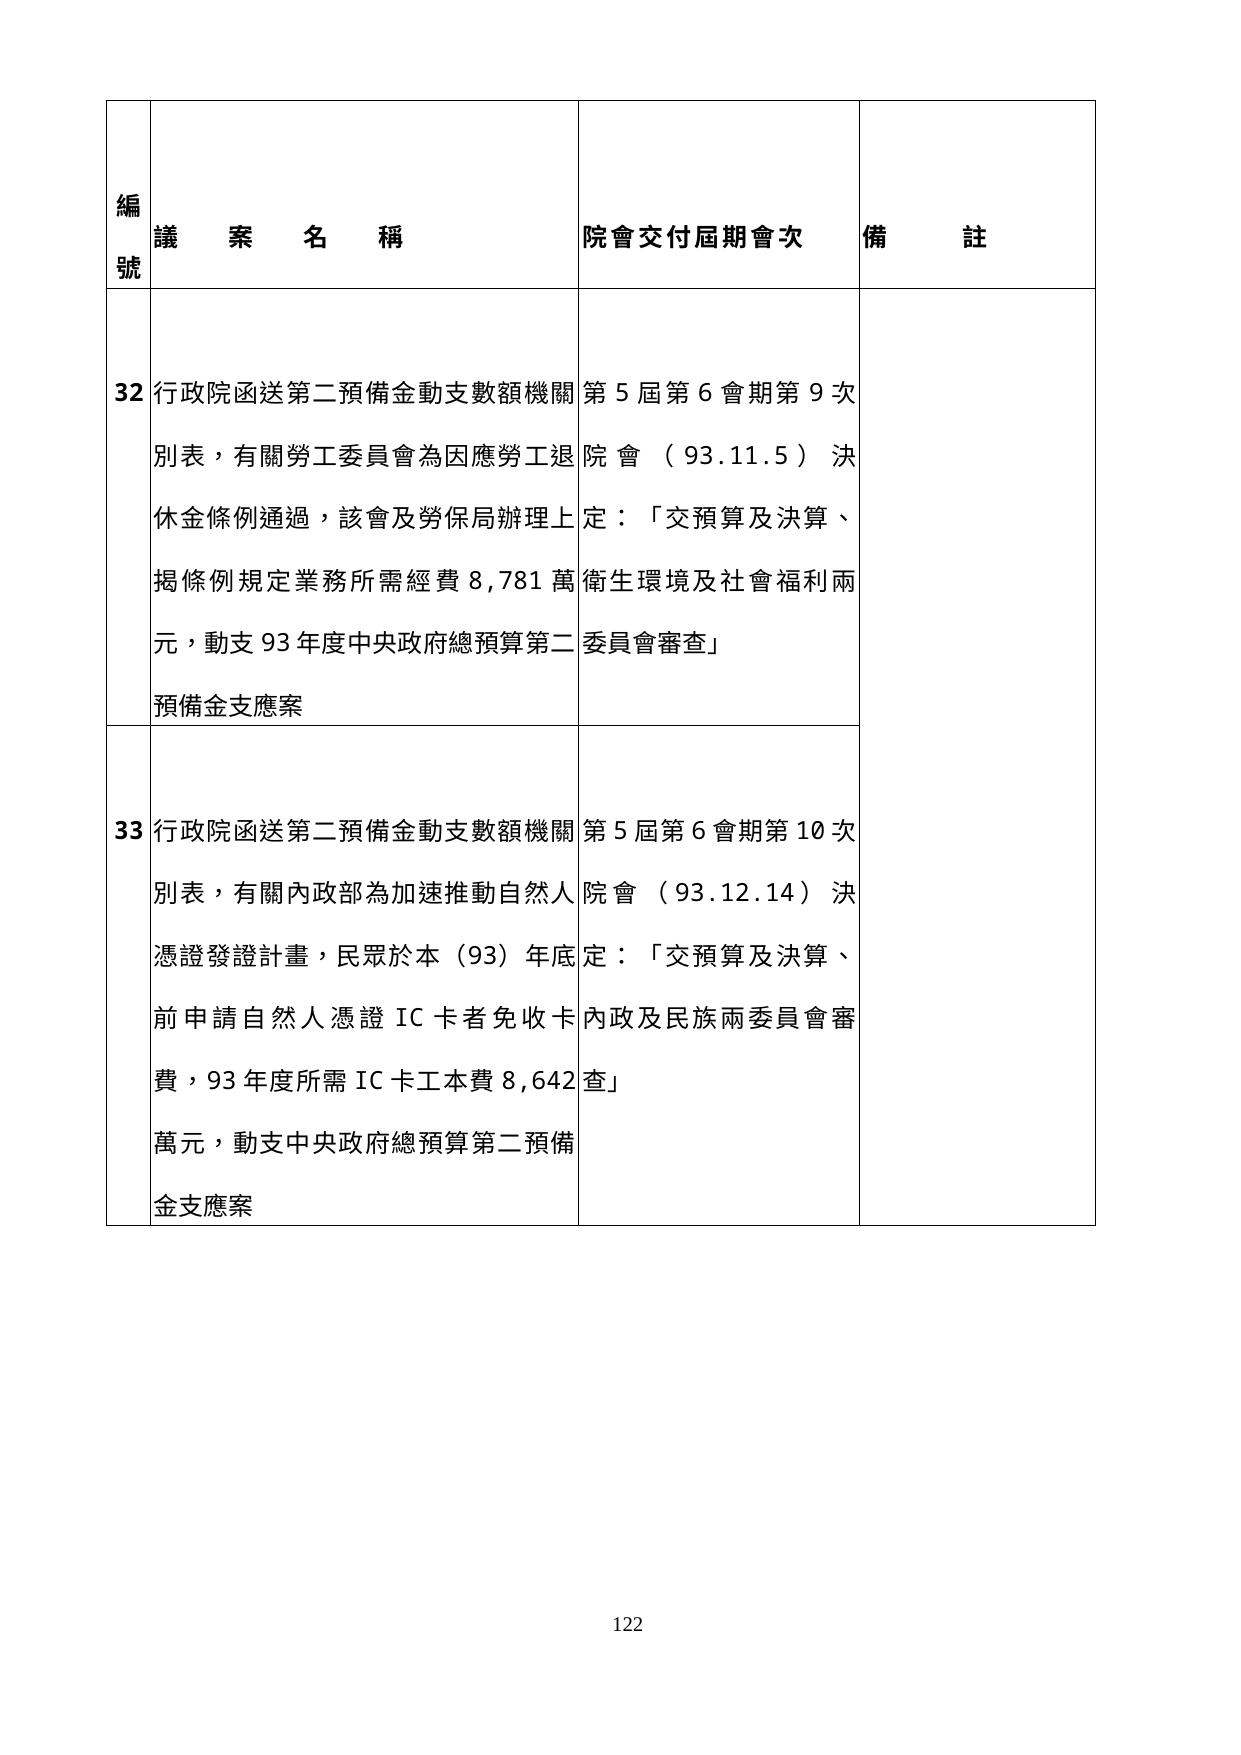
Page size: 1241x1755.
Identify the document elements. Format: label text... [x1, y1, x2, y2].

table_cell 第5屆第6會期第9次院會（93.11.5）決定：「交預算及決算、衛生環境及社會福利兩委員會審查」 [579, 289, 859, 725]
table_cell [107, 726, 150, 1225]
table_cell [107, 289, 150, 725]
table_cell 行政院函送第二預備金動支數額機關別表，有關勞工委員會為因應勞工退休金條例通過，該會及勞保局辦理上揭條例規定業務所需經費8,781萬元，動支93年度中央政府總預算第二預備金支應案 [151, 289, 578, 725]
table_header 院會交付屆期會次 [579, 101, 859, 288]
table_cell 行政院函送第二預備金動支數額機關別表，有關內政部為加速推動自然人憑證發證計畫，民眾於本（93）年底前申請自然人憑證IC卡者免收卡費，93年度所需IC卡工本費8,642萬元，動支中央政府總預算第二預備金支應案 [151, 726, 578, 1225]
table_header 編號 [107, 101, 150, 288]
table_cell [860, 289, 1095, 1225]
table_header 議 案 名 稱 [151, 101, 578, 288]
table_cell 第5屆第6會期第10次院會（93.12.14）決定：「交預算及決算、內政及民族兩委員會審查」 [579, 726, 859, 1225]
table_header 備 註 [860, 101, 1095, 288]
